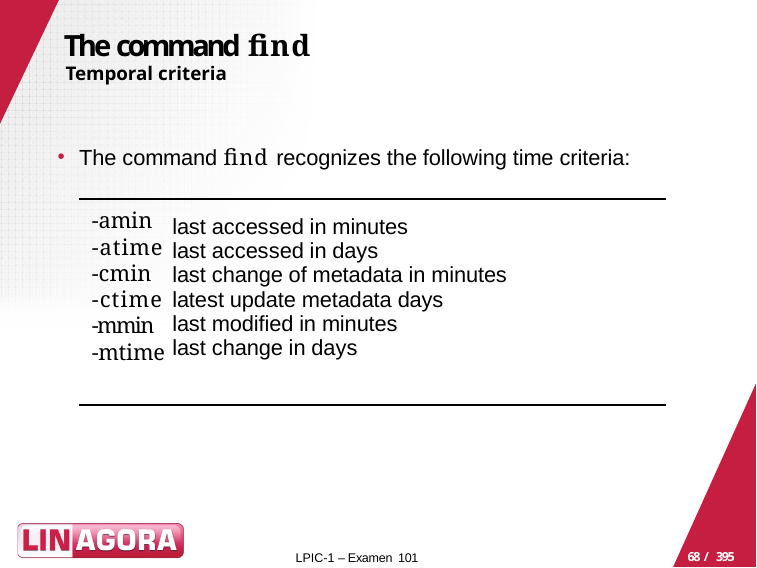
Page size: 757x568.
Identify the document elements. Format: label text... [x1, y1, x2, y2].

picture [0, 0, 352, 352]
text_box The command find Temporal criteria [63, 26, 697, 122]
text_box -amin -atime -cmin -ctime -mmin -mtime [89, 207, 166, 389]
text_box <numéro> / 395 [683, 549, 747, 568]
text_box last accessed in minutes last accessed in days last change of metadata in minutes latest update metadata days last modified in minutes last change in days [157, 207, 544, 370]
text_box LPIC-1 – Examen 101 [293, 549, 420, 568]
text_box The command find recognizes the following time criteria: [55, 143, 669, 170]
text_box [17, 520, 184, 562]
